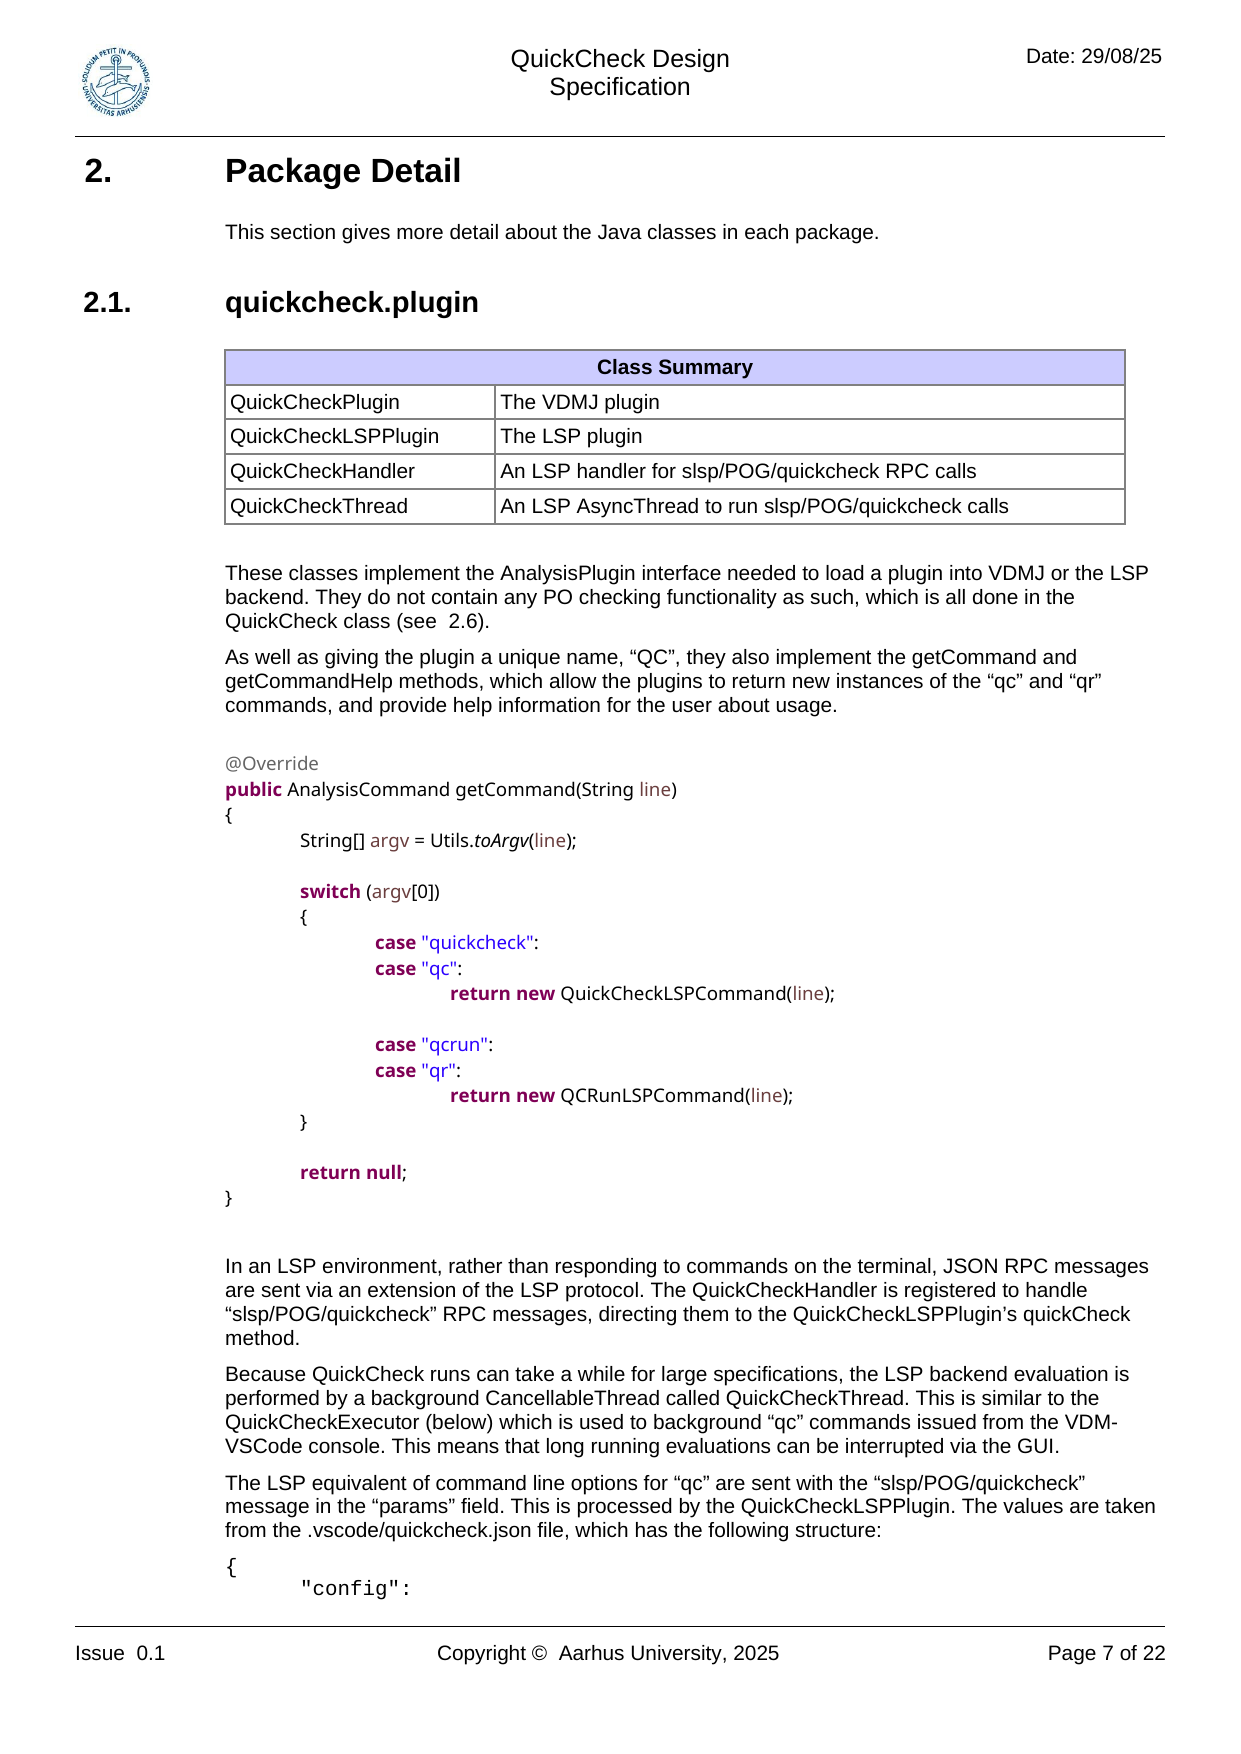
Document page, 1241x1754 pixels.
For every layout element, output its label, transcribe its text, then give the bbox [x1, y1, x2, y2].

text "config": [225, 1578, 1165, 1600]
text return new QuickCheckLSPCommand(line); [223, 980, 1165, 1006]
text case "qcrun": [223, 1031, 1165, 1057]
subtitle Package Detail [75, 152, 1165, 190]
text @Override [223, 751, 1165, 776]
text case "qr": [223, 1057, 1165, 1082]
table_cell An LSP AsyncThread to run slsp/POG/quickcheck calls [496, 490, 1124, 522]
table_cell The LSP plugin [496, 420, 1124, 453]
text These classes implement the AnalysisPlugin interface needed to load a plugin into VDMJ or the LSP backend. They do not contain any PO checking functionality as such, which is all done in the QuickCheck class (see 2.6). [225, 561, 1165, 633]
text } [223, 1184, 1165, 1210]
table_cell QuickCheckLSPPlugin [226, 420, 494, 453]
text In an LSP environment, rather than responding to commands on the terminal, JSON RPC messages are sent via an extension of the LSP protocol. The QuickCheckHandler is registered to handle “slsp/POG/quickcheck” RPC messages, directing them to the QuickCheckLSPPlugin’s quickCheck method. [225, 1254, 1165, 1350]
subtitle quickcheck.plugin [75, 286, 1165, 319]
table_header Class Summary [226, 351, 1124, 384]
table_cell An LSP handler for slsp/POG/quickcheck RPC calls [496, 455, 1124, 488]
text public AnalysisCommand getCommand(String line) [223, 776, 1165, 802]
table_cell QuickCheckThread [226, 490, 494, 522]
text case "quickcheck": [223, 929, 1165, 955]
picture [78, 44, 153, 120]
text switch (argv[0]) [223, 878, 1165, 904]
text Because QuickCheck runs can take a while for large specifications, the LSP backend evaluation is performed by a background CancellableThread called QuickCheckThread. This is similar to the QuickCheckExecutor (below) which is used to background “qc” commands issued from the VDM-VSCode console. This means that long running evaluations can be interrupted via the GUI. [225, 1362, 1165, 1458]
text { [225, 1555, 1165, 1578]
text This section gives more detail about the Java classes in each package. [225, 220, 1165, 244]
table_cell The VDMJ plugin [496, 386, 1124, 418]
table_cell QuickCheckPlugin [226, 386, 494, 418]
text { [223, 904, 1165, 929]
table_cell QuickCheckHandler [226, 455, 494, 488]
text As well as giving the plugin a unique name, “QC”, they also implement the getCommand and getCommandHelp methods, which allow the plugins to return new instances of the “qc” and “qr” commands, and provide help information for the user about usage. [225, 645, 1165, 717]
text return null; [223, 1159, 1165, 1184]
text } [223, 1108, 1165, 1133]
text case "qc": [223, 955, 1165, 980]
text String[] argv = Utils.toArgv(line); [223, 827, 1165, 853]
text { [223, 802, 1165, 827]
text return new QCRunLSPCommand(line); [223, 1082, 1165, 1108]
text The LSP equivalent of command line options for “qc” are sent with the “slsp/POG/quickcheck” message in the “params” field. This is processed by the QuickCheckLSPPlugin. The values are taken from the .vscode/quickcheck.json file, which has the following structure: [225, 1471, 1165, 1543]
